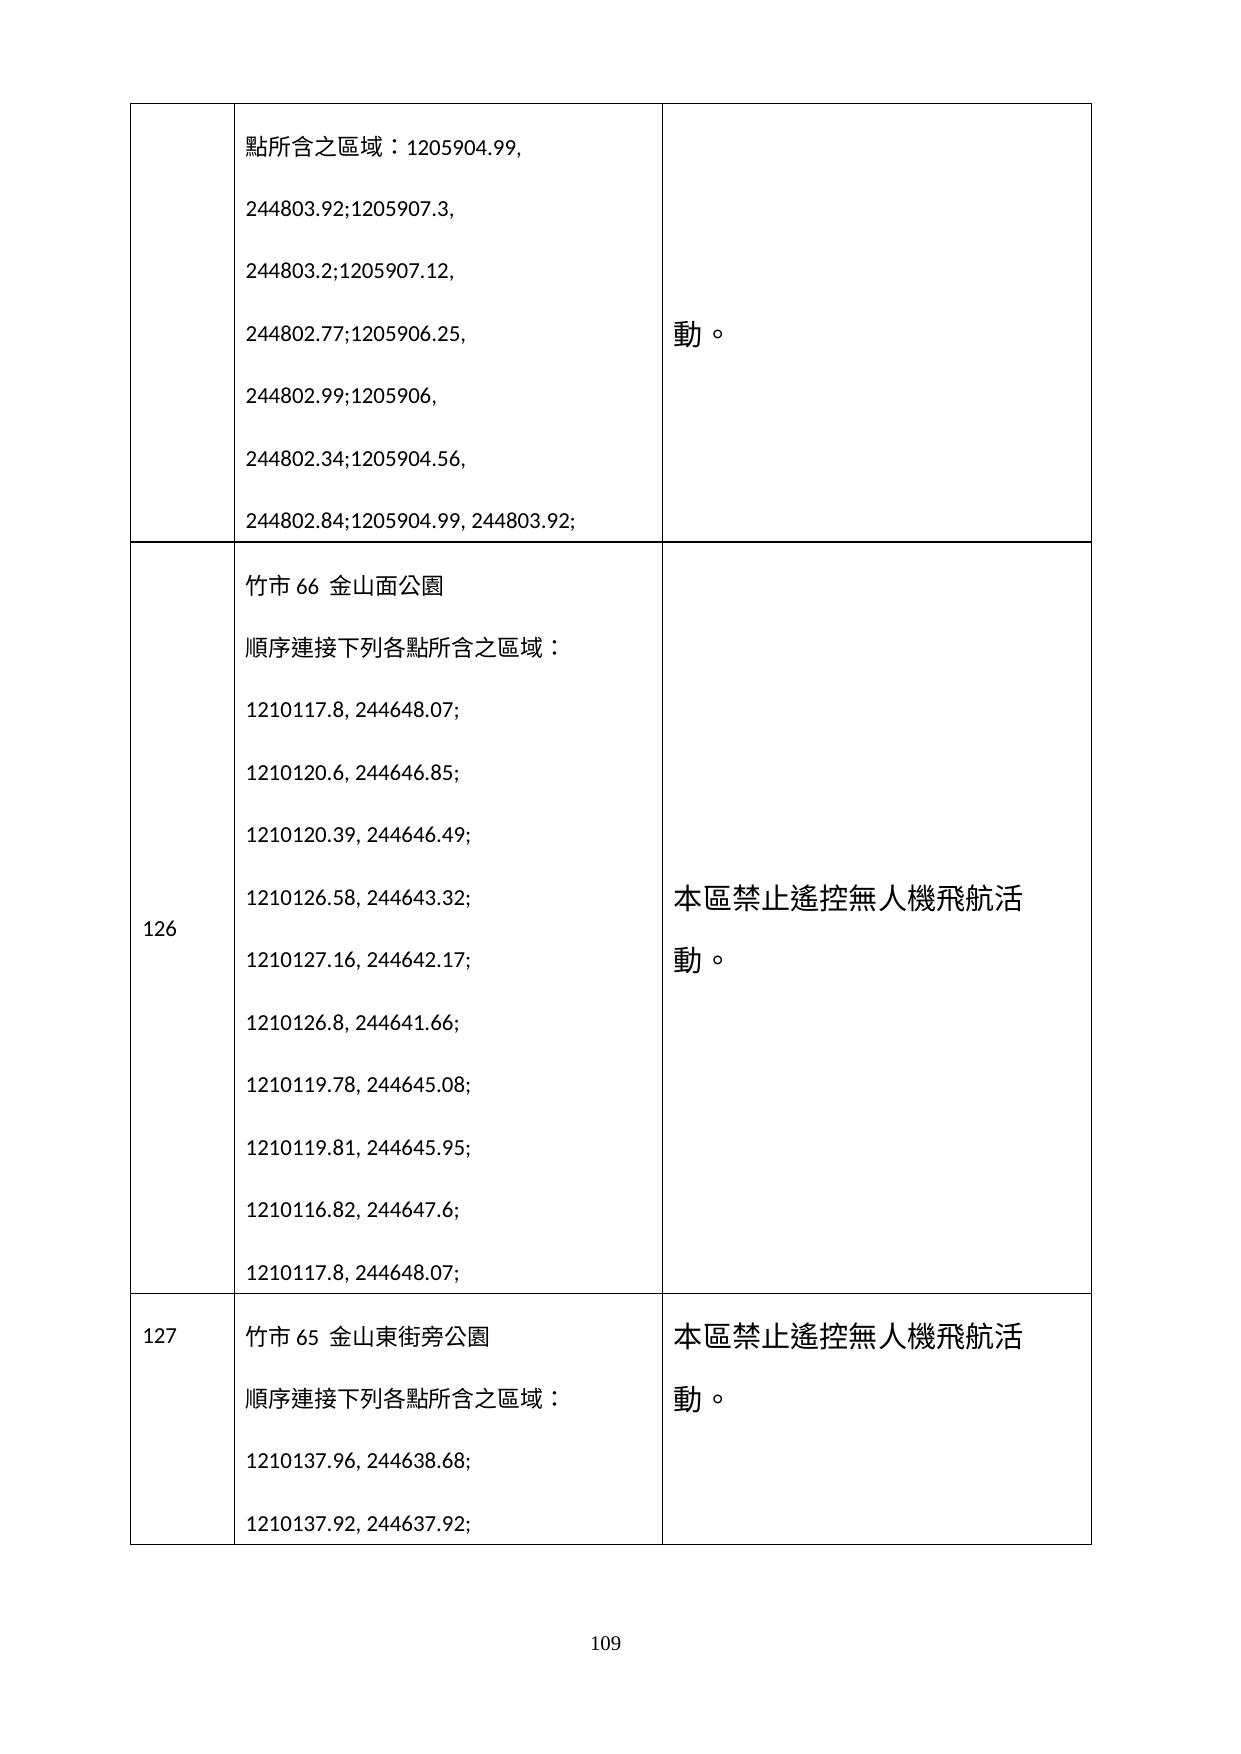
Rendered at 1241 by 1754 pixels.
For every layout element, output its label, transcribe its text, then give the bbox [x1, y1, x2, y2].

table_cell 點所含之區域：1205904.99, 244803.92;1205907.3, 244803.2;1205907.12, 244802.77;1205906.25, 244802.99;1205906, 244802.34;1205904.56, 244802.84;1205904.99, 244803.92; [235, 104, 662, 541]
table_cell 本區禁止遙控無人機飛航活動。 [663, 543, 1091, 1292]
table_cell 127 [131, 1294, 234, 1543]
table_cell [131, 104, 234, 541]
table_cell 竹市66 金山面公園 順序連接下列各點所含之區域： 1210117.8, 244648.07; 1210120.6, 244646.85; 1210120.39, 244646.49; 1210126.58, 244643.32; 1210127.16, 244642.17; 1210126.8, 244641.66; 1210119.78, 244645.08; 1210119.81, 244645.95; 1210116.82, 244647.6; 1210117.8, 244648.07; [235, 543, 662, 1292]
table_cell 本區禁止遙控無人機飛航活動。 [663, 1294, 1091, 1543]
table_cell 126 [131, 543, 234, 1292]
table_cell 動。 [663, 104, 1091, 541]
table_cell 竹市65 金山東街旁公園 順序連接下列各點所含之區域： 1210137.96, 244638.68; 1210137.92, 244637.92; [235, 1294, 662, 1543]
